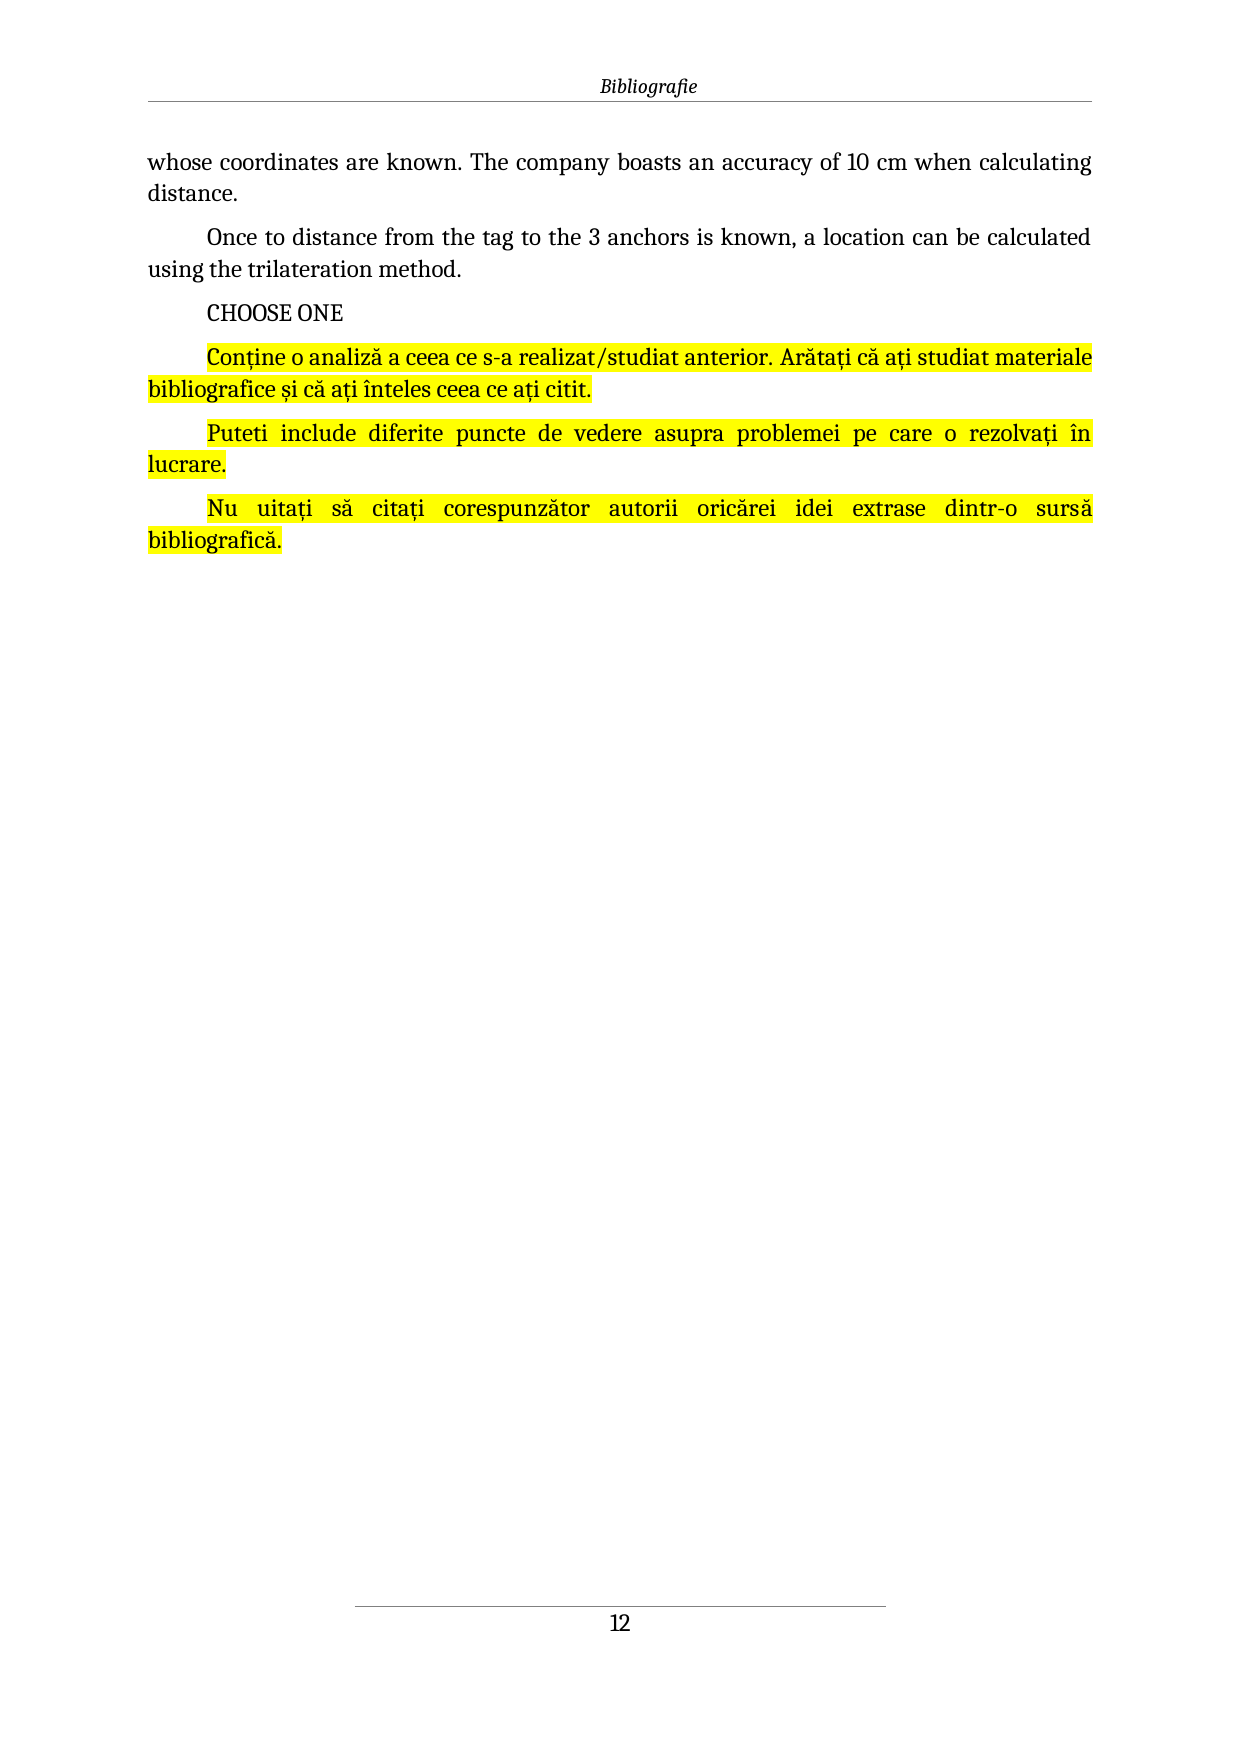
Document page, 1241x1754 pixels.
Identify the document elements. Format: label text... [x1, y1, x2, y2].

text Once to distance from the tag to the 3 anchors is known, a location can be calculated using the trilateration method. [148, 223, 1092, 284]
text CHOOSE ONE [148, 299, 1092, 328]
text Conține o analiză a ceea ce s-a realizat/studiat anterior. Arătați că ați studiat materiale bibliografice și că ați înteles ceea ce ați citit. [148, 343, 1092, 403]
text Nu uitați să citați corespunzător autorii oricărei idei extrase dintr-o sursă bibliografică. [148, 494, 1092, 554]
text Puteti include diferite puncte de vedere asupra problemei pe care o rezolvați în lucrare. [148, 419, 1092, 479]
text whose coordinates are known. The company boasts an accuracy of 10 cm when calculating distance. [148, 148, 1092, 208]
